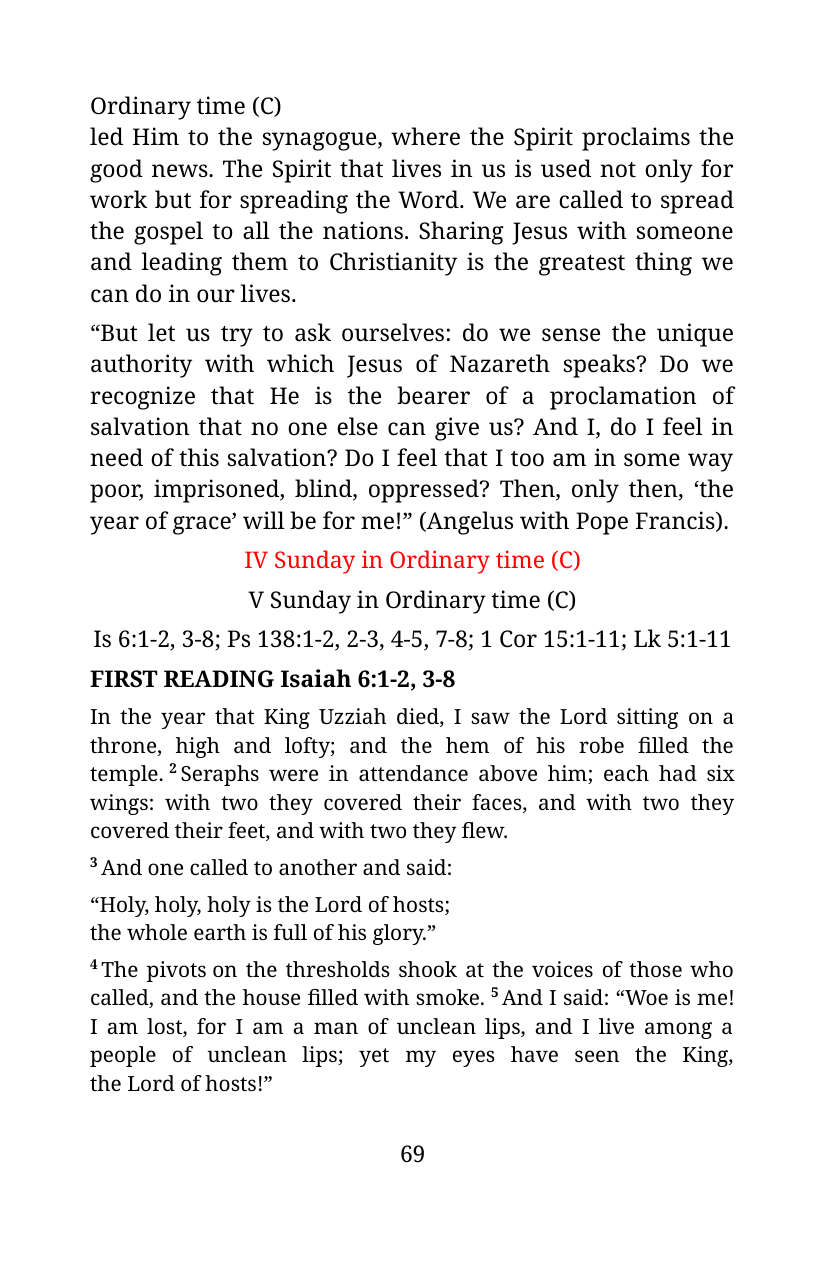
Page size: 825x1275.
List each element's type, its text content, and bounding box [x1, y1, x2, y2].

text 4 The pivots on the thresholds shook at the voices of those who called, and the house filled with smoke. 5 And I said: “Woe is me! I am lost, for I am a man of unclean lips, and I live among a people of unclean lips; yet my eyes have seen the King, the Lord of hosts!” [90, 955, 735, 1097]
text FIRST READING Isaiah 6:1-2, 3-8 [90, 663, 735, 694]
text V Sunday in Ordinary time (C) [90, 584, 735, 615]
text In the year that King Uzziah died, I saw the Lord sitting on a throne, high and lofty; and the hem of his robe filled the temple. 2 Seraphs were in attendance above him; each had six wings: with two they covered their faces, and with two they covered their feet, and with two they flew. [90, 702, 735, 845]
text IV Sunday in Ordinary time (C) [90, 544, 735, 575]
text “But let us try to ask ourselves: do we sense the unique authority with which Jesus of Nazareth speaks? Do we recognize that He is the bearer of a proclamation of salvation that no one else can give us? And I, do I feel in need of this salvation? Do I feel that I too am in some way poor, imprisoned, blind, oppressed? Then, only then, ‘the year of grace’ will be for me!” (Angelus with Pope Francis). [90, 317, 735, 536]
text “Holy, holy, holy is the Lord of hosts; the whole earth is full of his glory.” [90, 890, 735, 947]
text Is 6:1-2, 3-8; Ps 138:1-2, 2-3, 4-5, 7-8; 1 Cor 15:1-11; Lk 5:1-11 [90, 623, 735, 654]
text led Him to the synagogue, where the Spirit proclaims the good news. The Spirit that lives in us is used not only for work but for spreading the Word. We are called to spread the gospel to all the nations. Sharing Jesus with someone and leading them to Christianity is the greatest thing we can do in our lives. [90, 121, 735, 309]
text 3 And one called to another and said: [90, 853, 735, 881]
